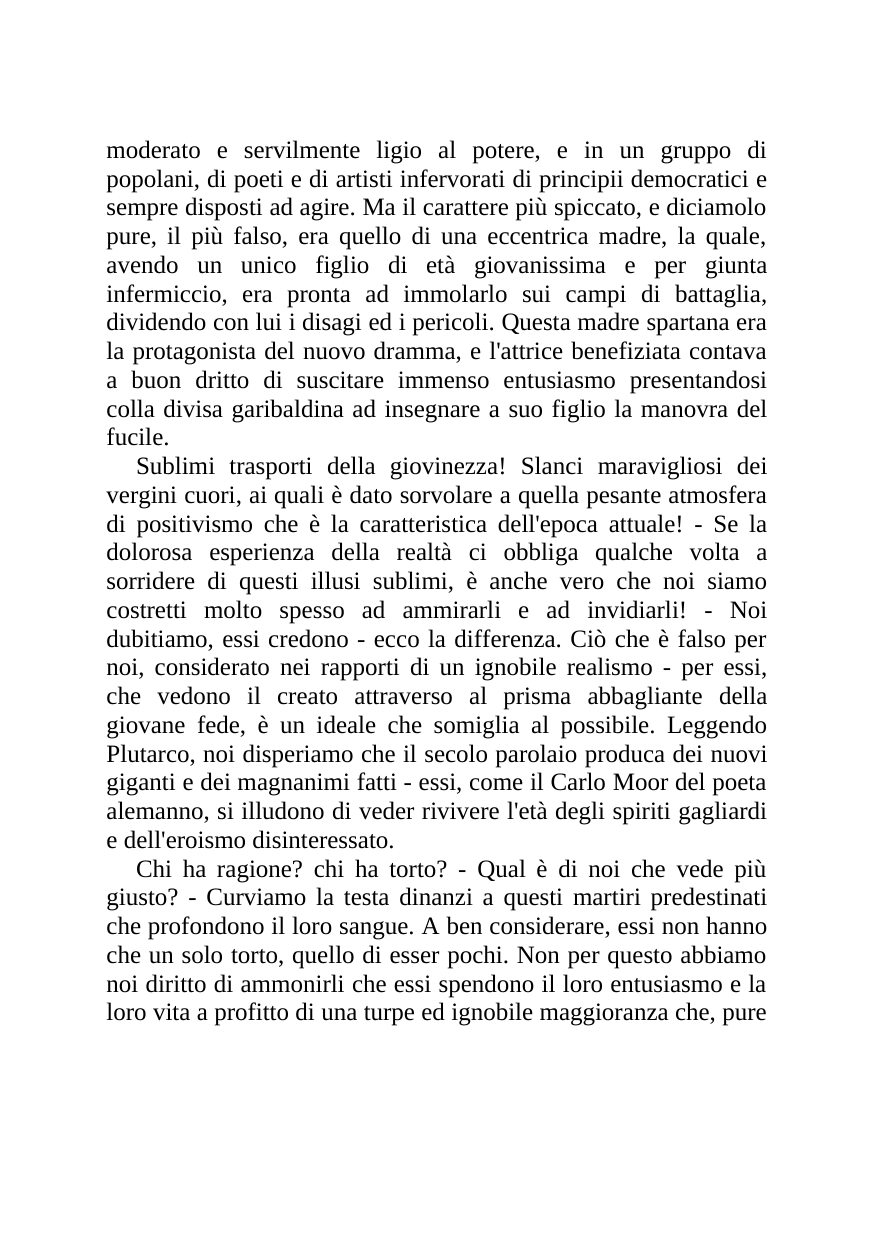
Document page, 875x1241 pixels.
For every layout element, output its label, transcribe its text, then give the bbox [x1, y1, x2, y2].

text Chi ha ragione? chi ha torto? - Qual è di noi che vede più giusto? - Curviamo la testa dinanzi a questi martiri predestinati che profondono il loro sangue. A ben considerare, essi non hanno che un solo torto, quello di esser pochi. Non per questo abbiamo noi diritto di ammonirli che essi spendono il loro entusiasmo e la loro vita a profitto di una turpe ed ignobile maggioranza che, pure [106, 854, 768, 1026]
text moderato e servilmente ligio al potere, e in un gruppo di popolani, di poeti e di artisti infervorati di principii democratici e sempre disposti ad agire. Ma il carattere più spiccato, e diciamolo pure, il più falso, era quello di una eccentrica madre, la quale, avendo un unico figlio di età giovanissima e per giunta infermiccio, era pronta ad immolarlo sui campi di battaglia, dividendo con lui i disagi ed i pericoli. Questa madre spartana era la protagonista del nuovo dramma, e l'attrice benefiziata contava a buon dritto di suscitare immenso entusiasmo presentandosi colla divisa garibaldina ad insegnare a suo figlio la manovra del fucile. [106, 135, 768, 451]
text Sublimi trasporti della giovinezza! Slanci maravigliosi dei vergini cuori, ai quali è dato sorvolare a quella pesante atmosfera di positivismo che è la caratteristica dell'epoca attuale! - Se la dolorosa esperienza della realtà ci obbliga qualche volta a sorridere di questi illusi sublimi, è anche vero che noi siamo costretti molto spesso ad ammirarli e ad invidiarli! - Noi dubitiamo, essi credono - ecco la differenza. Ciò che è falso per noi, considerato nei rapporti di un ignobile realismo - per essi, che vedono il creato attraverso al prisma abbagliante della giovane fede, è un ideale che somiglia al possibile. Leggendo Plutarco, noi disperiamo che il secolo parolaio produca dei nuovi giganti e dei magnanimi fatti - essi, come il Carlo Moor del poeta alemanno, si illudono di veder rivivere l'età degli spiriti gagliardi e dell'eroismo disinteressato. [106, 451, 768, 854]
